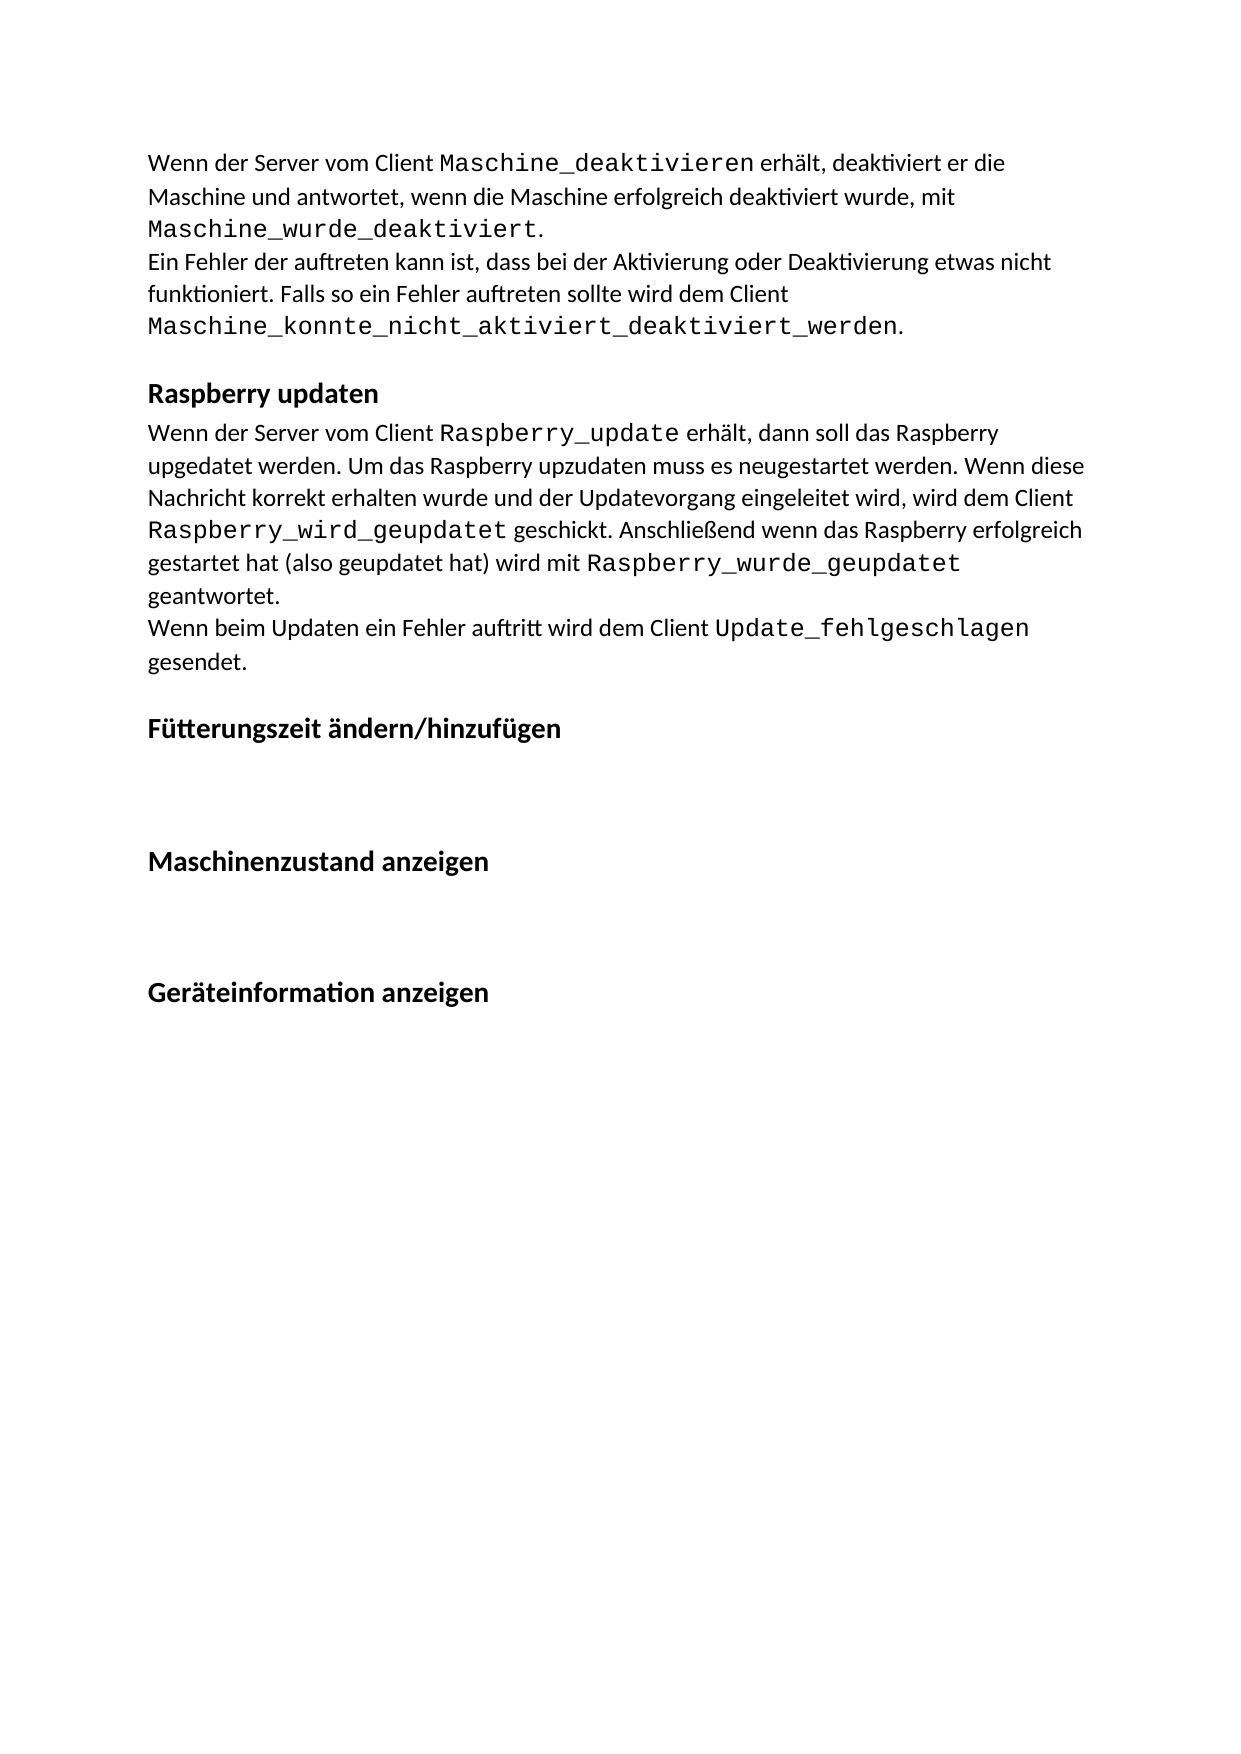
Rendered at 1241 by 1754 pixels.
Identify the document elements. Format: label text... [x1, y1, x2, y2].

text Raspberry updaten [148, 375, 1093, 411]
text Wenn der Server vom Client Raspberry_update erhält, dann soll das Raspberry upgedatet werden. Um das Raspberry upzudaten muss es neugestartet werden. Wenn diese Nachricht korrekt erhalten wurde und der Updatevorgang eingeleitet wird, wird dem Client Raspberry_wird_geupdatet geschickt. Anschließend wenn das Raspberry erfolgreich gestartet hat (also geupdatet hat) wird mit Raspberry_wurde_geupdatet geantwortet. [148, 413, 1093, 611]
text Maschinenzustand anzeigen [148, 843, 1093, 879]
text Fütterungszeit ändern/hinzufügen [148, 710, 1093, 745]
text Ein Fehler der auftreten kann ist, dass bei der Aktivierung oder Deaktivierung etwas nicht funktioniert. Falls so ein Fehler auftreten sollte wird dem Client Maschine_konnte_nicht_aktiviert_deaktiviert_werden. [148, 246, 1093, 342]
text Geräteinformation anzeigen [148, 974, 1093, 1010]
text Wenn der Server vom Client Maschine_deaktivieren erhält, deaktiviert er die Maschine und antwortet, wenn die Maschine erfolgreich deaktiviert wurde, mit Maschine_wurde_deaktiviert. [148, 148, 1093, 244]
text Wenn beim Updaten ein Fehler auftritt wird dem Client Update_fehlgeschlagen gesendet. [148, 612, 1093, 676]
